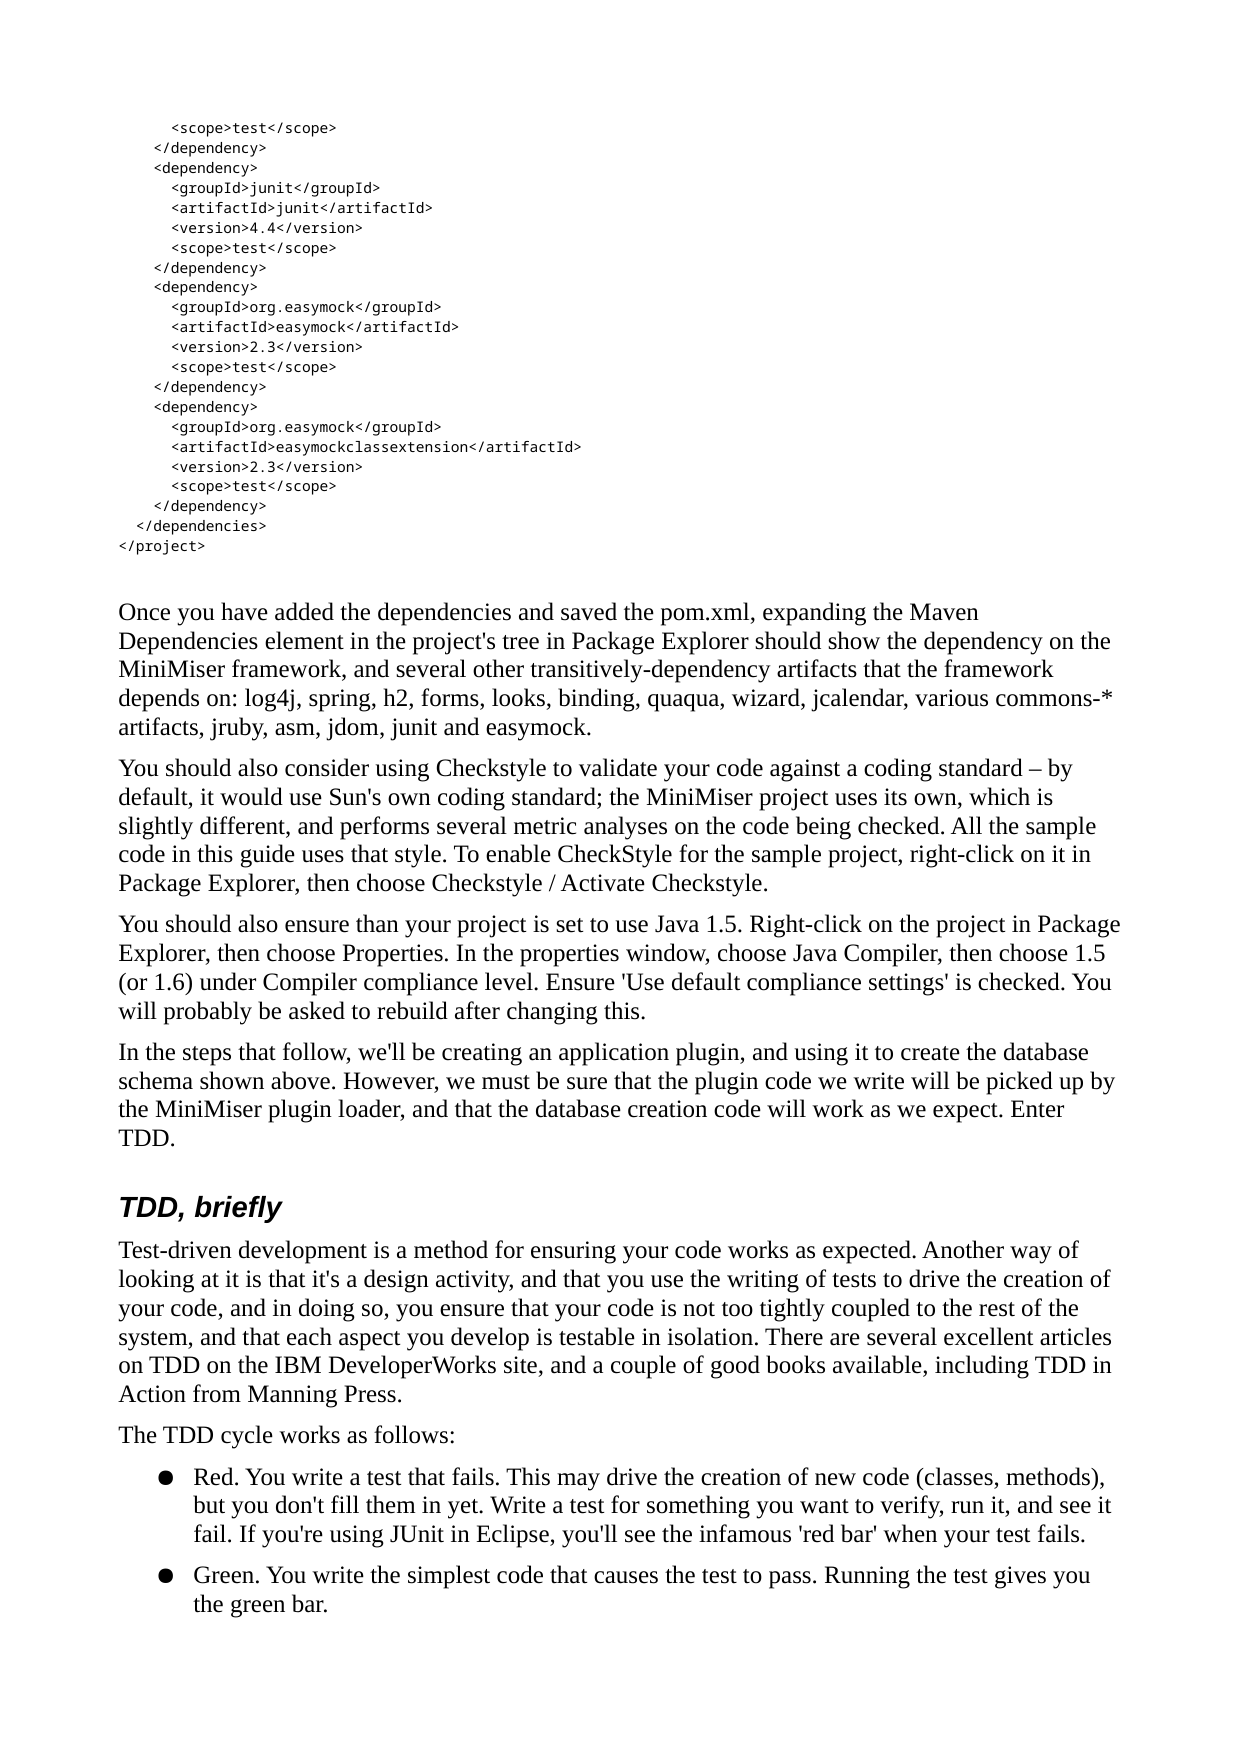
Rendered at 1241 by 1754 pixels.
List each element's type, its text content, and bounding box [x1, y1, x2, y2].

text Test-driven development is a method for ensuring your code works as expected. Another way of looking at it is that it's a design activity, and that you use the writing of tests to drive the creation of your code, and in doing so, you ensure that your code is not too tightly coupled to the rest of the system, and that each aspect you develop is testable in isolation. There are several excellent articles on TDD on the IBM DeveloperWorks site, and a couple of good books available, including TDD in Action from Manning Press. [118, 1236, 1122, 1408]
text You should also ensure than your project is set to use Java 1.5. Right-click on the project in Package Explorer, then choose Properties. In the properties window, choose Java Compiler, then choose 1.5 (or 1.6) under Compiler compliance level. Ensure 'Use default compliance settings' is checked. You will probably be asked to rebuild after changing this. [118, 909, 1122, 1024]
text In the steps that follow, we'll be creating an application plugin, and using it to create the database schema shown above. However, we must be sure that the plugin code we write will be picked up by the MiniMiser plugin loader, and that the database creation code will work as we expect. Enter TDD. [118, 1037, 1122, 1152]
text <version>2.3</version> [118, 456, 1122, 476]
text <groupId>junit</groupId> [118, 178, 1122, 198]
text <scope>test</scope> [118, 357, 1122, 377]
text <artifactId>easymockclassextension</artifactId> [118, 436, 1122, 456]
text <dependency> [118, 158, 1122, 178]
text <dependency> [118, 397, 1122, 417]
text Once you have added the dependencies and saved the pom.xml, expanding the Maven Dependencies element in the project's tree in Package Explorer should show the dependency on the MiniMiser framework, and several other transitively-dependency artifacts that the framework depends on: log4j, spring, h2, forms, looks, binding, quaqua, wizard, jcalendar, various commons-* artifacts, jruby, asm, jdom, junit and easymock. [118, 597, 1122, 741]
list Red. You write a test that fails. This may drive the creation of new code (classes, methods), but you don't fill them in yet. Write a test for something you want to verify, run it, and see it fail. If you're using JUnit in Eclipse, you'll see the infamous 'red bar' when your test fails. [156, 1462, 1122, 1548]
text <groupId>org.easymock</groupId> [118, 417, 1122, 436]
text </dependencies> [118, 516, 1122, 536]
text <artifactId>junit</artifactId> [118, 198, 1122, 218]
text <version>4.4</version> [118, 218, 1122, 237]
text </project> [118, 536, 1122, 556]
text <scope>test</scope> [118, 237, 1122, 257]
text </dependency> [118, 496, 1122, 516]
text </dependency> [118, 138, 1122, 158]
text <scope>test</scope> [118, 476, 1122, 496]
list Green. You write the simplest code that causes the test to pass. Running the test gives you the green bar. [156, 1561, 1122, 1618]
subtitle TDD, briefly [118, 1189, 1122, 1223]
text <groupId>org.easymock</groupId> [118, 297, 1122, 317]
text <scope>test</scope> [118, 118, 1122, 138]
text You should also consider using Checkstyle to validate your code against a coding standard – by default, it would use Sun's own coding standard; the MiniMiser project uses its own, which is slightly different, and performs several metric analyses on the code being checked. All the sample code in this guide uses that style. To enable CheckStyle for the sample project, right-click on it in Package Explorer, then choose Checkstyle / Activate Checkstyle. [118, 753, 1122, 897]
text </dependency> [118, 377, 1122, 397]
text <version>2.3</version> [118, 337, 1122, 357]
text <artifactId>easymock</artifactId> [118, 317, 1122, 337]
text </dependency> [118, 257, 1122, 277]
text <dependency> [118, 277, 1122, 297]
text The TDD cycle works as follows: [118, 1421, 1122, 1449]
